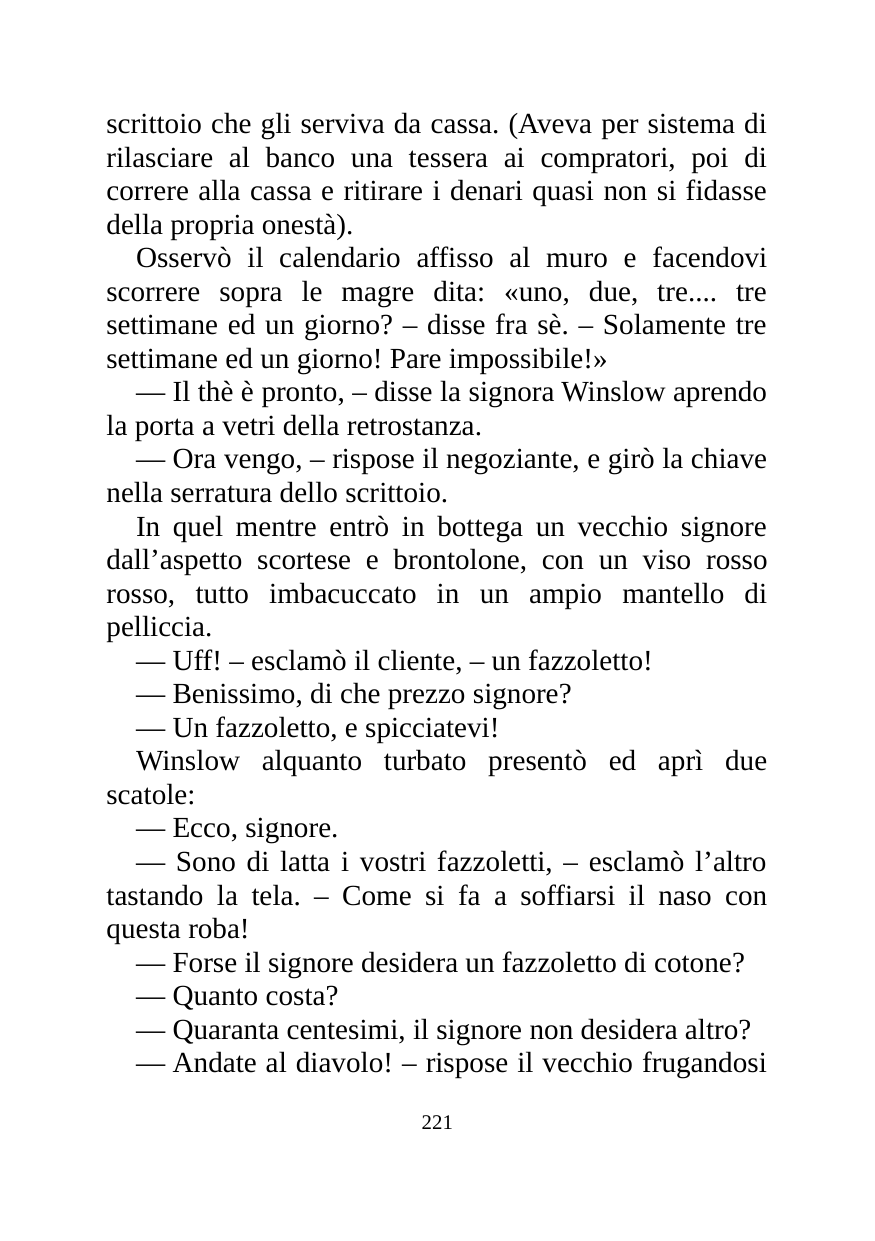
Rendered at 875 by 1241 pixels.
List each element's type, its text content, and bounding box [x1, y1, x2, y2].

text Winslow alquanto turbato presentò ed aprì due scatole: [106, 743, 768, 811]
text — Quaranta centesimi, il signore non desidera altro? [106, 1012, 768, 1045]
text — Ora vengo, – rispose il negoziante, e girò la chiave nella serratura dello scrittoio. [106, 442, 768, 509]
text — Un fazzoletto, e spicciatevi! [106, 710, 768, 743]
text scrittoio che gli serviva da cassa. (Aveva per sistema di rilasciare al banco una tessera ai compratori, poi di correre alla cassa e ritirare i denari quasi non si fidasse della propria onestà). [106, 106, 768, 240]
text — Benissimo, di che prezzo signore? [106, 676, 768, 710]
text — Forse il signore desidera un fazzoletto di cotone? [106, 945, 768, 978]
text Osservò il calendario affisso al muro e facendovi scorrere sopra le magre dita: «uno, due, tre.... tre settimane ed un giorno? – disse fra sè. – Solamente tre settimane ed un giorno! Pare impossibile!» [106, 240, 768, 374]
text — Uff! – esclamò il cliente, – un fazzoletto! [106, 643, 768, 676]
text — Il thè è pronto, – disse la signora Winslow aprendo la porta a vetri della retrostanza. [106, 374, 768, 442]
text — Andate al diavolo! – rispose il vecchio frugandosi [106, 1045, 768, 1079]
text — Sono di latta i vostri fazzoletti, – esclamò l’altro tastando la tela. – Come si fa a soffiarsi il naso con questa roba! [106, 844, 768, 945]
text — Quanto costa? [106, 978, 768, 1012]
text In quel mentre entrò in bottega un vecchio signore dall’aspetto scortese e brontolone, con un viso rosso rosso, tutto imbacuccato in un ampio mantello di pelliccia. [106, 509, 768, 643]
text — Ecco, signore. [106, 811, 768, 844]
